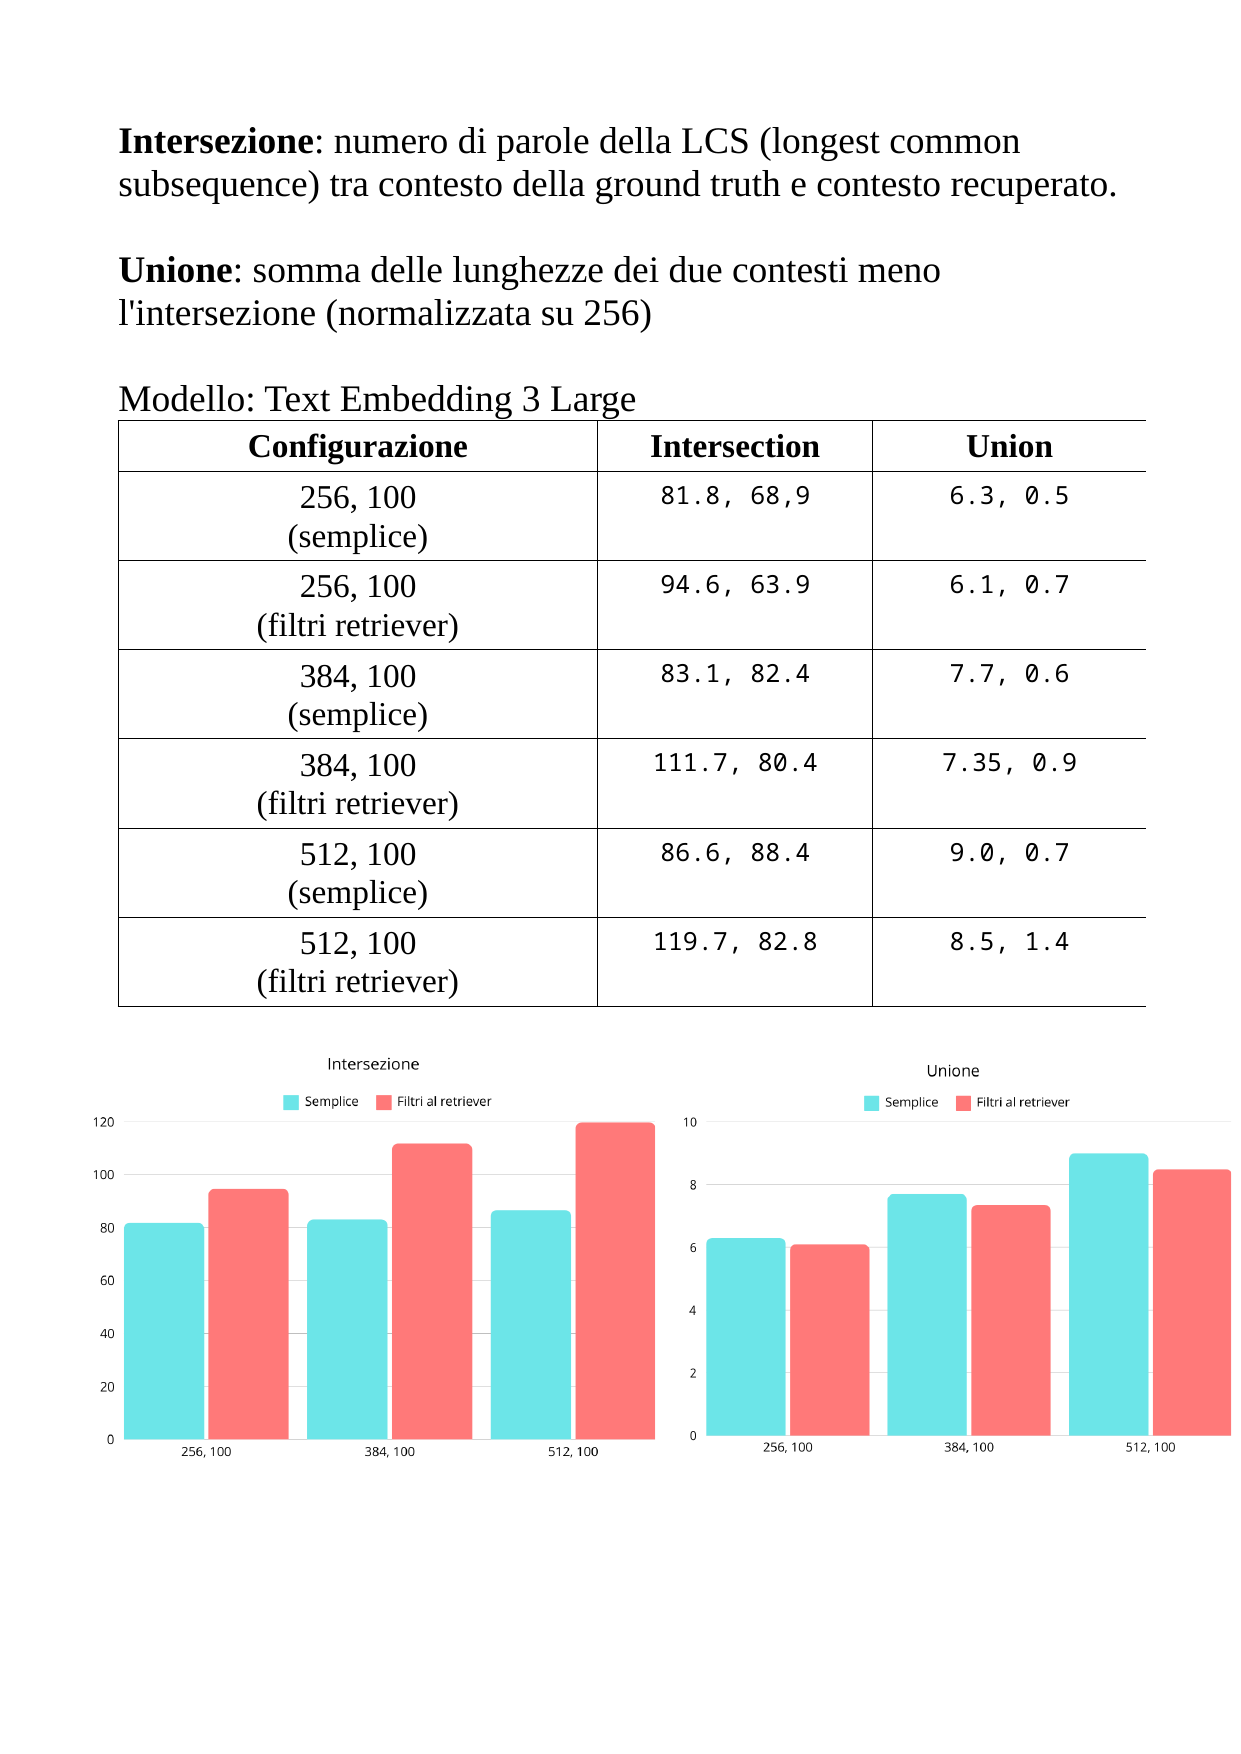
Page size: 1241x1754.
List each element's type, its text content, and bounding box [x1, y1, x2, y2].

table_cell 9.0, 0.7 [873, 829, 1146, 917]
table_header Configurazione [119, 421, 597, 471]
table_cell 8.5, 1.4 [873, 918, 1146, 1006]
picture [683, 1056, 1232, 1454]
table_cell 119.7, 82.8 [598, 918, 872, 1006]
table_header Intersection [598, 421, 872, 471]
text Unione: somma delle lunghezze dei due contesti meno l'intersezione (normalizzata su 256) [118, 247, 1122, 334]
text Intersezione: numero di parole della LCS (longest common subsequence) tra contesto della ground truth e contesto recuperato. [118, 118, 1122, 204]
table_cell 111.7, 80.4 [598, 739, 872, 827]
table_cell 256, 100 (semplice) [119, 472, 597, 560]
table_header Union [873, 421, 1146, 471]
table_cell 256, 100 (filtri retriever) [119, 561, 597, 649]
table_cell 512, 100 (semplice) [119, 829, 597, 917]
text Modello: Text Embedding 3 Large [118, 377, 1122, 420]
table_cell 94.6, 63.9 [598, 561, 872, 649]
table_cell 512, 100 (filtri retriever) [119, 918, 597, 1006]
table_cell 6.3, 0.5 [873, 472, 1146, 560]
picture [93, 1050, 656, 1458]
table_cell 7.7, 0.6 [873, 650, 1146, 738]
table_cell 384, 100 (filtri retriever) [119, 739, 597, 827]
table_cell 6.1, 0.7 [873, 561, 1146, 649]
table_cell 7.35, 0.9 [873, 739, 1146, 827]
table_cell 83.1, 82.4 [598, 650, 872, 738]
table_cell 81.8, 68,9 [598, 472, 872, 560]
table_cell 86.6, 88.4 [598, 829, 872, 917]
table_cell 384, 100 (semplice) [119, 650, 597, 738]
